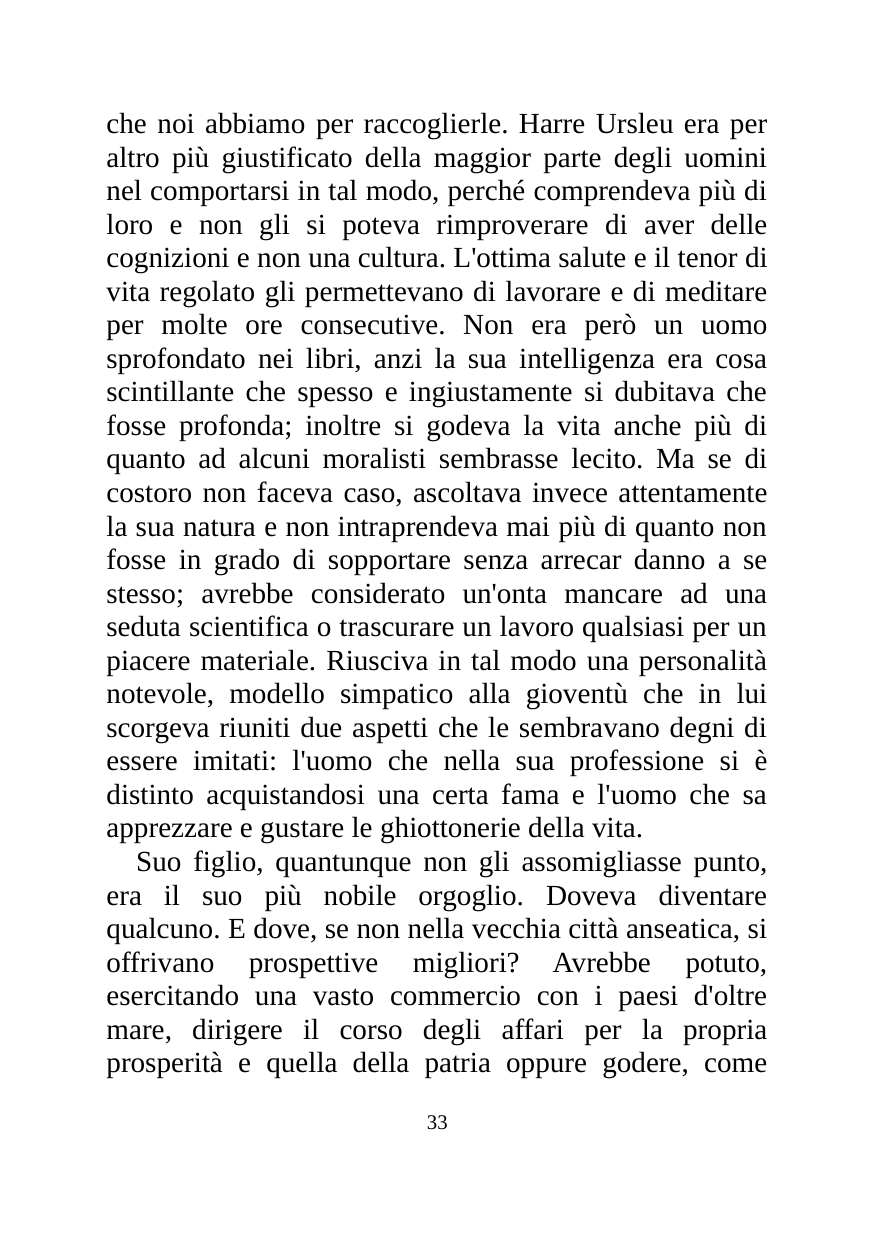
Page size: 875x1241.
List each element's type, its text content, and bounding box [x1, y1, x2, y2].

text che noi abbiamo per raccoglierle. Harre Ursleu era per altro più giustificato della maggior parte degli uomini nel comportarsi in tal modo, perché comprendeva più di loro e non gli si poteva rimproverare di aver delle cognizioni e non una cultura. L'ottima salute e il tenor di vita regolato gli permettevano di lavorare e di meditare per molte ore consecutive. Non era però un uomo sprofondato nei libri, anzi la sua intelligenza era cosa scintillante che spesso e ingiustamente si dubitava che fosse profonda; inoltre si godeva la vita anche più di quanto ad alcuni moralisti sembrasse lecito. Ma se di costoro non faceva caso, ascoltava invece attentamente la sua natura e non intraprendeva mai più di quanto non fosse in grado di sopportare senza arrecar danno a se stesso; avrebbe considerato un'onta mancare ad una seduta scientifica o trascurare un lavoro qualsiasi per un piacere materiale. Riusciva in tal modo una personalità notevole, modello simpatico alla gioventù che in lui scorgeva riuniti due aspetti che le sembravano degni di essere imitati: l'uomo che nella sua professione si è distinto acquistandosi una certa fama e l'uomo che sa apprezzare e gustare le ghiottonerie della vita. [106, 106, 768, 844]
text Suo figlio, quantunque non gli assomigliasse punto, era il suo più nobile orgoglio. Doveva diventare qualcuno. E dove, se non nella vecchia città anseatica, si offrivano prospettive migliori? Avrebbe potuto, esercitando una vasto commercio con i paesi d'oltre mare, dirigere il corso degli affari per la propria prosperità e quella della patria oppure godere, come [106, 844, 768, 1079]
